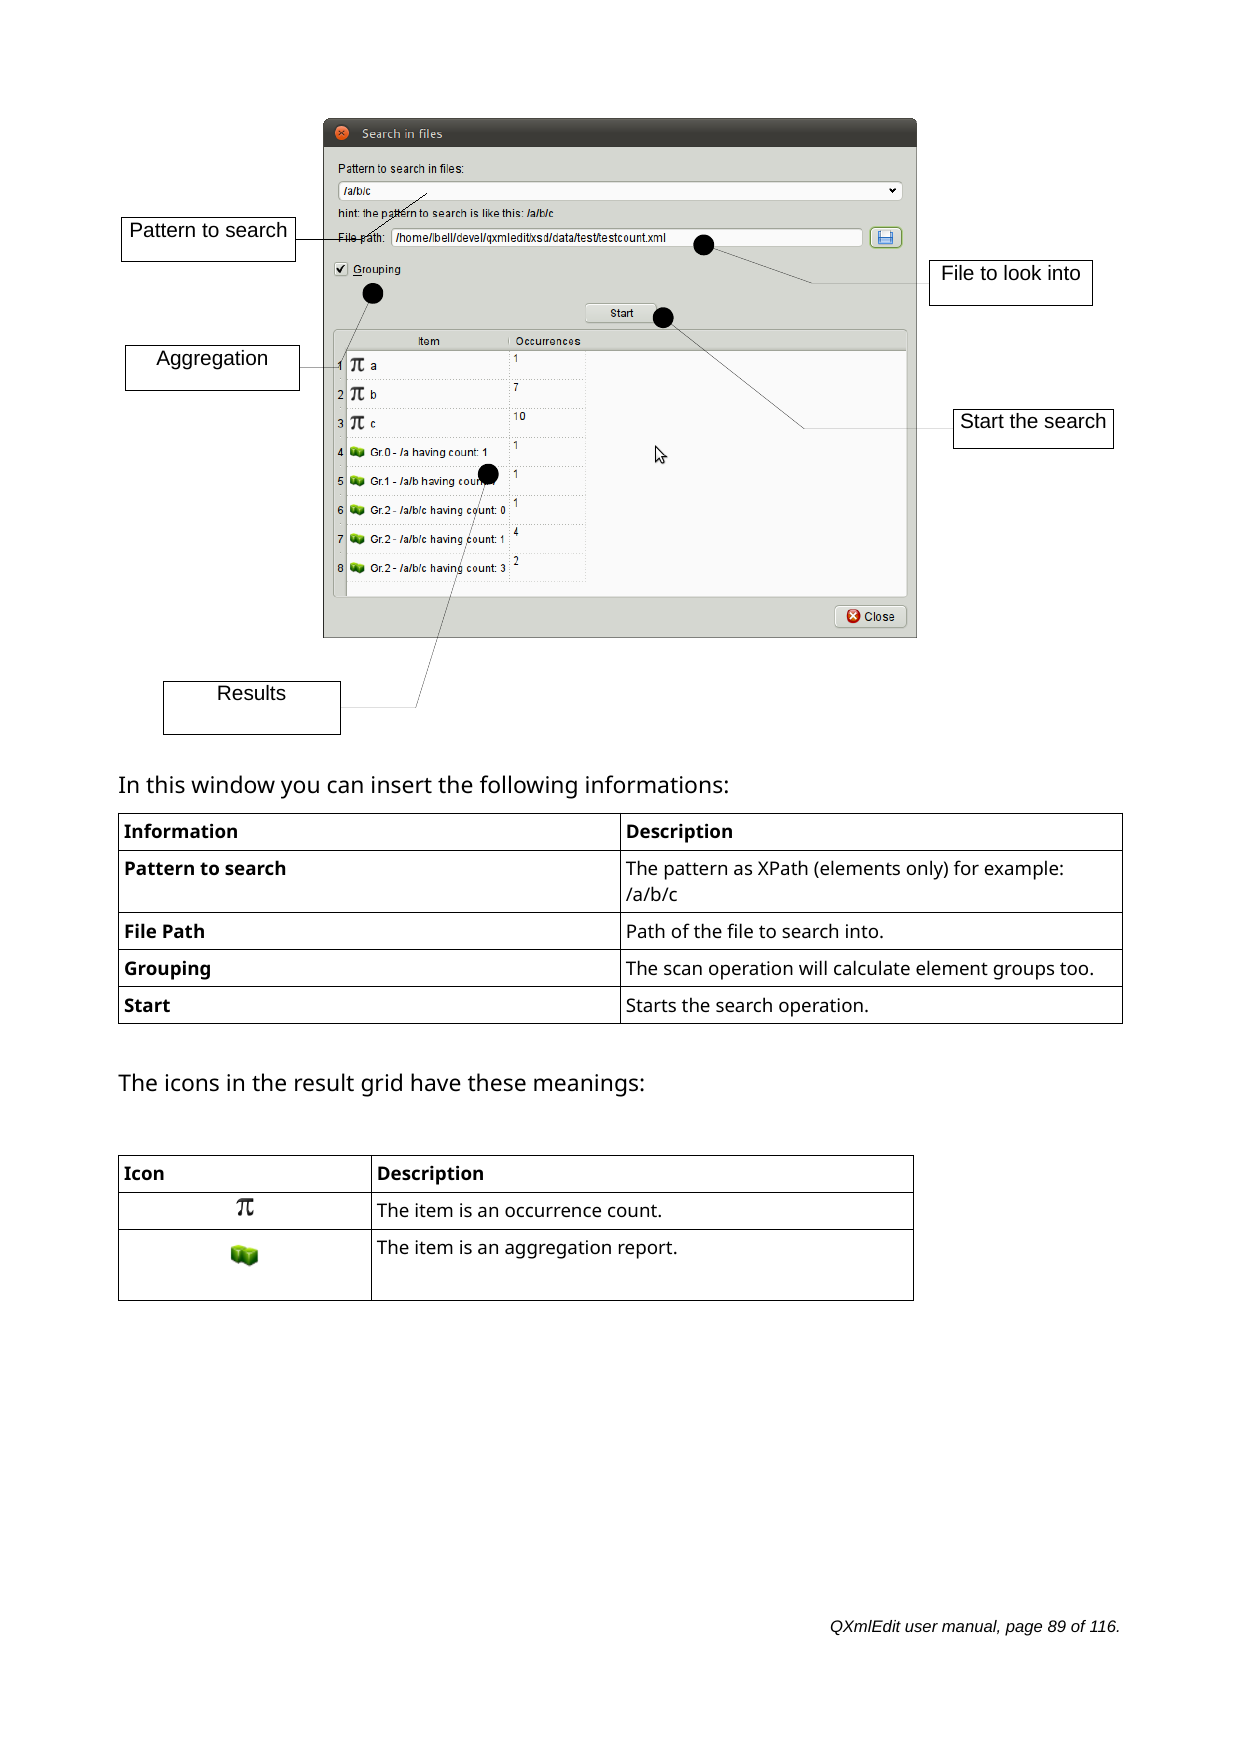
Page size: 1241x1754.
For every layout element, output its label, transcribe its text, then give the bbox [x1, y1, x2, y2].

picture [323, 118, 917, 638]
table_header Description [372, 1156, 913, 1192]
table_header Description [621, 814, 1122, 849]
table_cell [119, 1193, 371, 1229]
picture [230, 1241, 259, 1269]
text The icons in the result grid have these meanings: [118, 1067, 1122, 1098]
table_cell The item is an occurrence count. [372, 1193, 913, 1229]
table_cell Grouping [119, 950, 620, 986]
table_cell Starts the search operation. [621, 987, 1122, 1023]
table_cell Pattern to search [119, 851, 620, 912]
text In this window you can insert the following informations: [118, 769, 1122, 800]
table_cell [119, 1230, 371, 1300]
table_header Information [119, 814, 620, 849]
table_cell File Path [119, 913, 620, 949]
table_cell Path of the file to search into. [621, 913, 1122, 949]
table_cell The pattern as XPath (elements only) for example: /a/b/c [621, 851, 1122, 912]
table_cell The scan operation will calculate element groups too. [621, 950, 1122, 986]
picture [235, 1197, 254, 1216]
table_header Icon [119, 1156, 371, 1192]
table_cell The item is an aggregation report. [372, 1230, 913, 1300]
table_cell Start [119, 987, 620, 1023]
